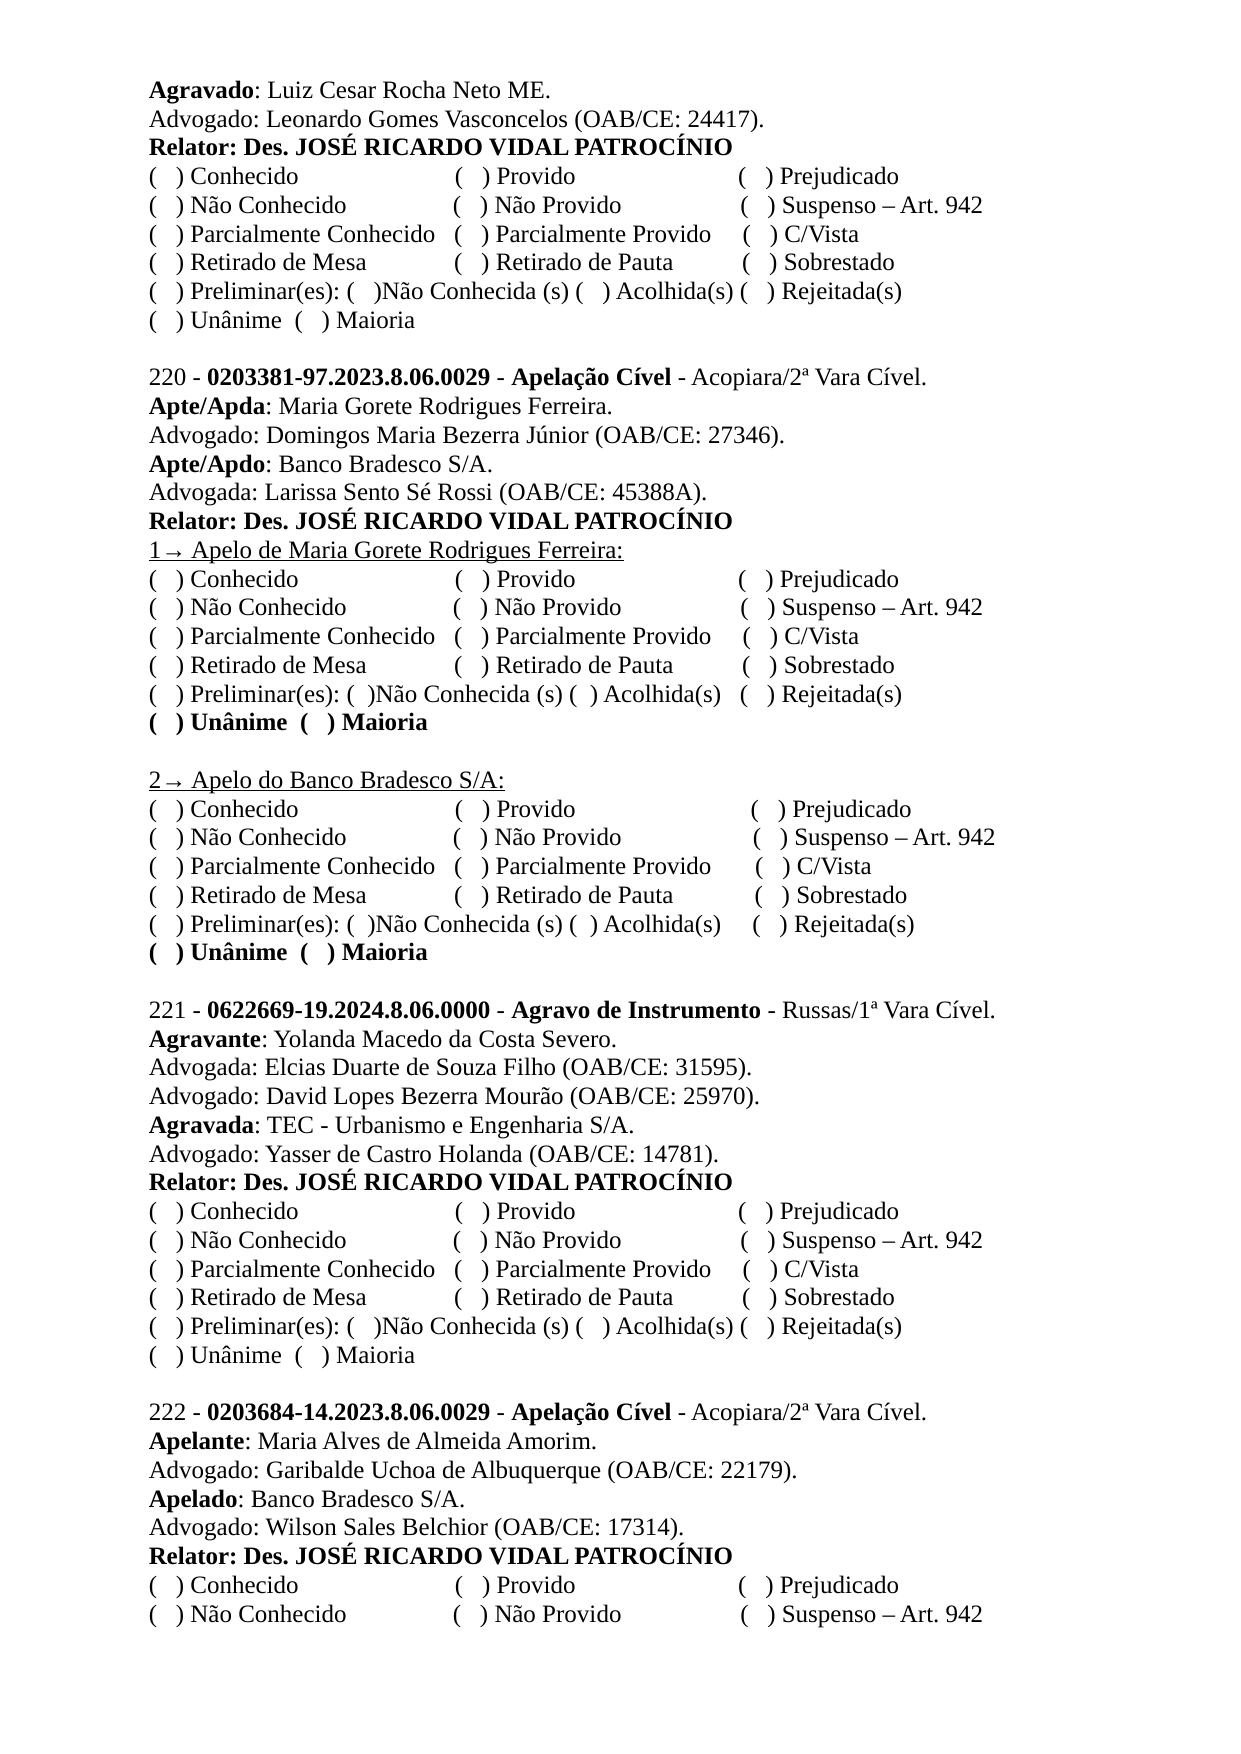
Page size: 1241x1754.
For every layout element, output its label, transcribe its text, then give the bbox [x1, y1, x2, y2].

text ( ) Não Conhecido ( ) Não Provido ( ) Suspenso – Art. 942 [148, 822, 1158, 851]
text ( ) Não Conhecido ( ) Não Provido ( ) Suspenso – Art. 942 [148, 1599, 1158, 1627]
text ( ) Retirado de Mesa ( ) Retirado de Pauta ( ) Sobrestado [148, 247, 1158, 276]
text Agravado: Luiz Cesar Rocha Neto ME. [148, 75, 1141, 104]
text ( ) Preliminar(es): ( )Não Conhecida (s) ( ) Acolhida(s) ( ) Rejeitada(s) [148, 679, 1158, 707]
text ( ) Preliminar(es): ( )Não Conhecida (s) ( ) Acolhida(s) ( ) Rejeitada(s) [148, 909, 1158, 937]
text ( ) Não Conhecido ( ) Não Provido ( ) Suspenso – Art. 942 [148, 592, 1158, 621]
text Advogado: Leonardo Gomes Vasconcelos (OAB/CE: 24417). [148, 104, 1141, 132]
text ( ) Preliminar(es): ( )Não Conhecida (s) ( ) Acolhida(s) ( ) Rejeitada(s) [148, 276, 1158, 305]
text ( ) Parcialmente Conhecido ( ) Parcialmente Provido ( ) C/Vista [148, 621, 1158, 650]
text Relator: Des. JOSÉ RICARDO VIDAL PATROCÍNIO [148, 132, 1141, 161]
text Apte/Apdo: Banco Bradesco S/A. [148, 449, 1141, 477]
text Advogado: David Lopes Bezerra Mourão (OAB/CE: 25970). [148, 1081, 1141, 1110]
text Advogado: Domingos Maria Bezerra Júnior (OAB/CE: 27346). [148, 420, 1141, 449]
text Advogado: Wilson Sales Belchior (OAB/CE: 17314). [148, 1512, 1141, 1541]
text ( ) Preliminar(es): ( )Não Conhecida (s) ( ) Acolhida(s) ( ) Rejeitada(s) [148, 1311, 1158, 1340]
text ( ) Unânime ( ) Maioria [148, 707, 1158, 736]
text ( ) Conhecido ( ) Provido ( ) Prejudicado [148, 564, 1141, 592]
text Advogado: Garibalde Uchoa de Albuquerque (OAB/CE: 22179). [148, 1455, 1141, 1484]
text Advogado: Yasser de Castro Holanda (OAB/CE: 14781). [148, 1139, 1141, 1167]
text ( ) Conhecido ( ) Provido ( ) Prejudicado [148, 161, 1141, 190]
text Agravante: Yolanda Macedo da Costa Severo. [148, 1024, 1141, 1052]
text ( ) Parcialmente Conhecido ( ) Parcialmente Provido ( ) C/Vista [148, 219, 1158, 247]
text Relator: Des. JOSÉ RICARDO VIDAL PATROCÍNIO [148, 1541, 1141, 1570]
text ( ) Não Conhecido ( ) Não Provido ( ) Suspenso – Art. 942 [148, 1225, 1158, 1254]
text Apelante: Maria Alves de Almeida Amorim. [148, 1426, 1141, 1455]
text 1→ Apelo de Maria Gorete Rodrigues Ferreira: [148, 535, 1141, 564]
text 222 - 0203684-14.2023.8.06.0029 - Apelação Cível - Acopiara/2ª Vara Cível. [148, 1397, 1141, 1426]
text 2→ Apelo do Banco Bradesco S/A: [148, 765, 1141, 794]
text ( ) Conhecido ( ) Provido ( ) Prejudicado [148, 794, 1141, 822]
text Advogada: Larissa Sento Sé Rossi (OAB/CE: 45388A). [148, 477, 1141, 506]
text 221 - 0622669-19.2024.8.06.0000 - Agravo de Instrumento - Russas/1ª Vara Cível. [148, 995, 1141, 1024]
text Relator: Des. JOSÉ RICARDO VIDAL PATROCÍNIO [148, 1167, 1141, 1196]
text ( ) Conhecido ( ) Provido ( ) Prejudicado [148, 1196, 1141, 1225]
text ( ) Retirado de Mesa ( ) Retirado de Pauta ( ) Sobrestado [148, 1282, 1158, 1311]
text Apte/Apda: Maria Gorete Rodrigues Ferreira. [148, 391, 1141, 420]
text ( ) Retirado de Mesa ( ) Retirado de Pauta ( ) Sobrestado [148, 650, 1158, 679]
text ( ) Unânime ( ) Maioria [148, 937, 1158, 966]
text ( ) Unânime ( ) Maioria [148, 305, 1158, 334]
text ( ) Conhecido ( ) Provido ( ) Prejudicado [148, 1570, 1141, 1599]
text Advogada: Elcias Duarte de Souza Filho (OAB/CE: 31595). [148, 1052, 1141, 1081]
text ( ) Unânime ( ) Maioria [148, 1340, 1158, 1369]
text ( ) Retirado de Mesa ( ) Retirado de Pauta ( ) Sobrestado [148, 880, 1158, 909]
text 220 - 0203381-97.2023.8.06.0029 - Apelação Cível - Acopiara/2ª Vara Cível. [148, 362, 1141, 391]
text Agravada: TEC - Urbanismo e Engenharia S/A. [148, 1110, 1141, 1139]
text Apelado: Banco Bradesco S/A. [148, 1484, 1141, 1512]
text ( ) Não Conhecido ( ) Não Provido ( ) Suspenso – Art. 942 [148, 190, 1158, 219]
text ( ) Parcialmente Conhecido ( ) Parcialmente Provido ( ) C/Vista [148, 851, 1158, 880]
text ( ) Parcialmente Conhecido ( ) Parcialmente Provido ( ) C/Vista [148, 1254, 1158, 1282]
text Relator: Des. JOSÉ RICARDO VIDAL PATROCÍNIO [148, 506, 1141, 535]
